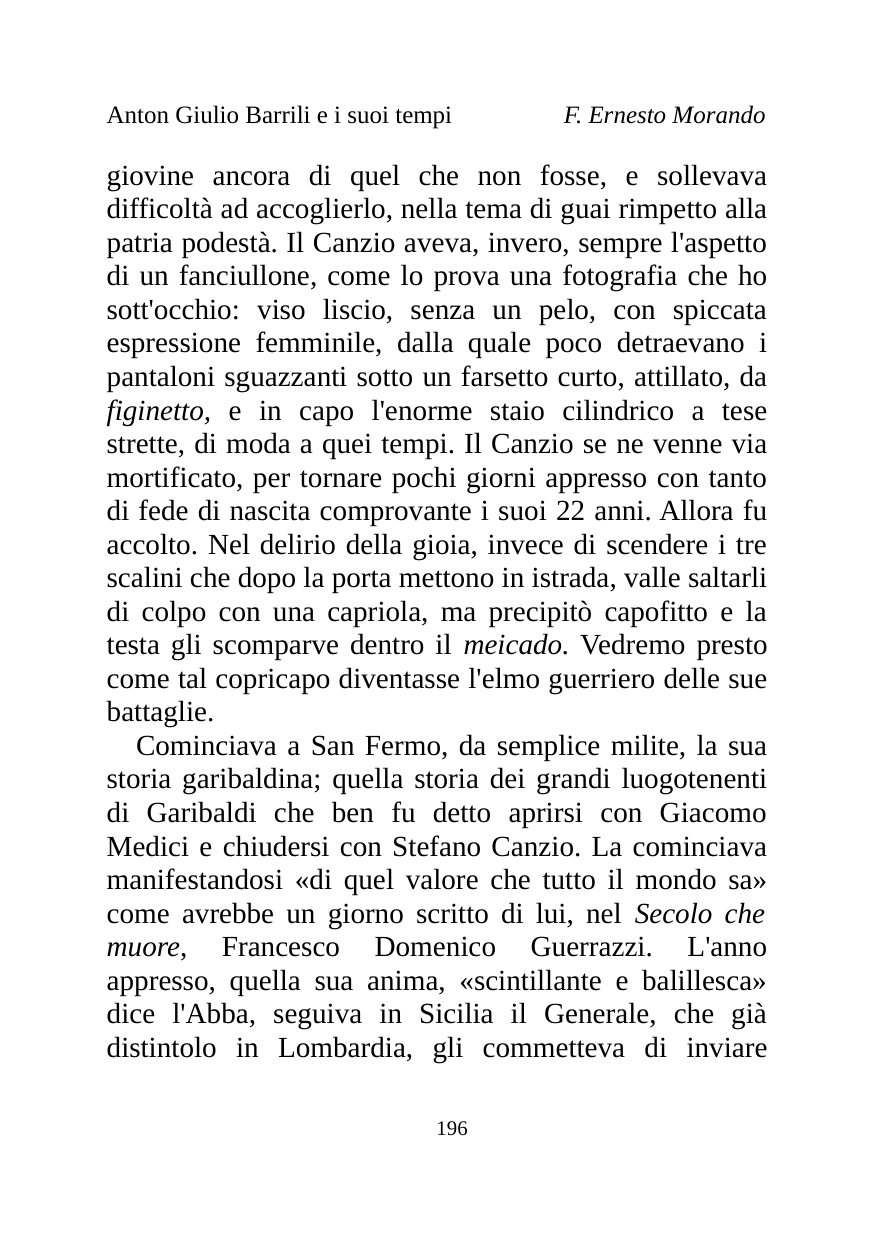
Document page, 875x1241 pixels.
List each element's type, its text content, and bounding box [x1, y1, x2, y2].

text Cominciava a San Fermo, da semplice milite, la sua storia garibaldina; quella storia dei grandi luogotenenti di Garibaldi che ben fu detto aprirsi con Giacomo Medici e chiudersi con Stefano Canzio. La cominciava manifestandosi «di quel valore che tutto il mondo sa» come avrebbe un giorno scritto di lui, nel Secolo che muore, Francesco Domenico Guerrazzi. L'anno appresso, quella sua anima, «scintillante e balillesca» dice l'Abba, seguiva in Sicilia il Generale, che già distintolo in Lombardia, gli commetteva di inviare [106, 728, 768, 1063]
text giovine ancora di quel che non fosse, e sollevava difficoltà ad accoglierlo, nella tema di guai rimpetto alla patria podestà. Il Canzio aveva, invero, sempre l'aspetto di un fanciullone, come lo prova una fotografia che ho sott'occhio: viso liscio, senza un pelo, con spiccata espressione femminile, dalla quale poco detraevano i pantaloni sguazzanti sotto un farsetto curto, attillato, da figinetto, e in capo l'enorme staio cilindrico a tese strette, di moda a quei tempi. Il Canzio se ne venne via mortificato, per tornare pochi giorni appresso con tanto di fede di nascita comprovante i suoi 22 anni. Allora fu accolto. Nel delirio della gioia, invece di scendere i tre scalini che dopo la porta mettono in istrada, valle saltarli di colpo con una capriola, ma precipitò capofitto e la testa gli scomparve dentro il meicado. Vedremo presto come tal copricapo diventasse l'elmo guerriero delle sue battaglie. [106, 158, 768, 728]
